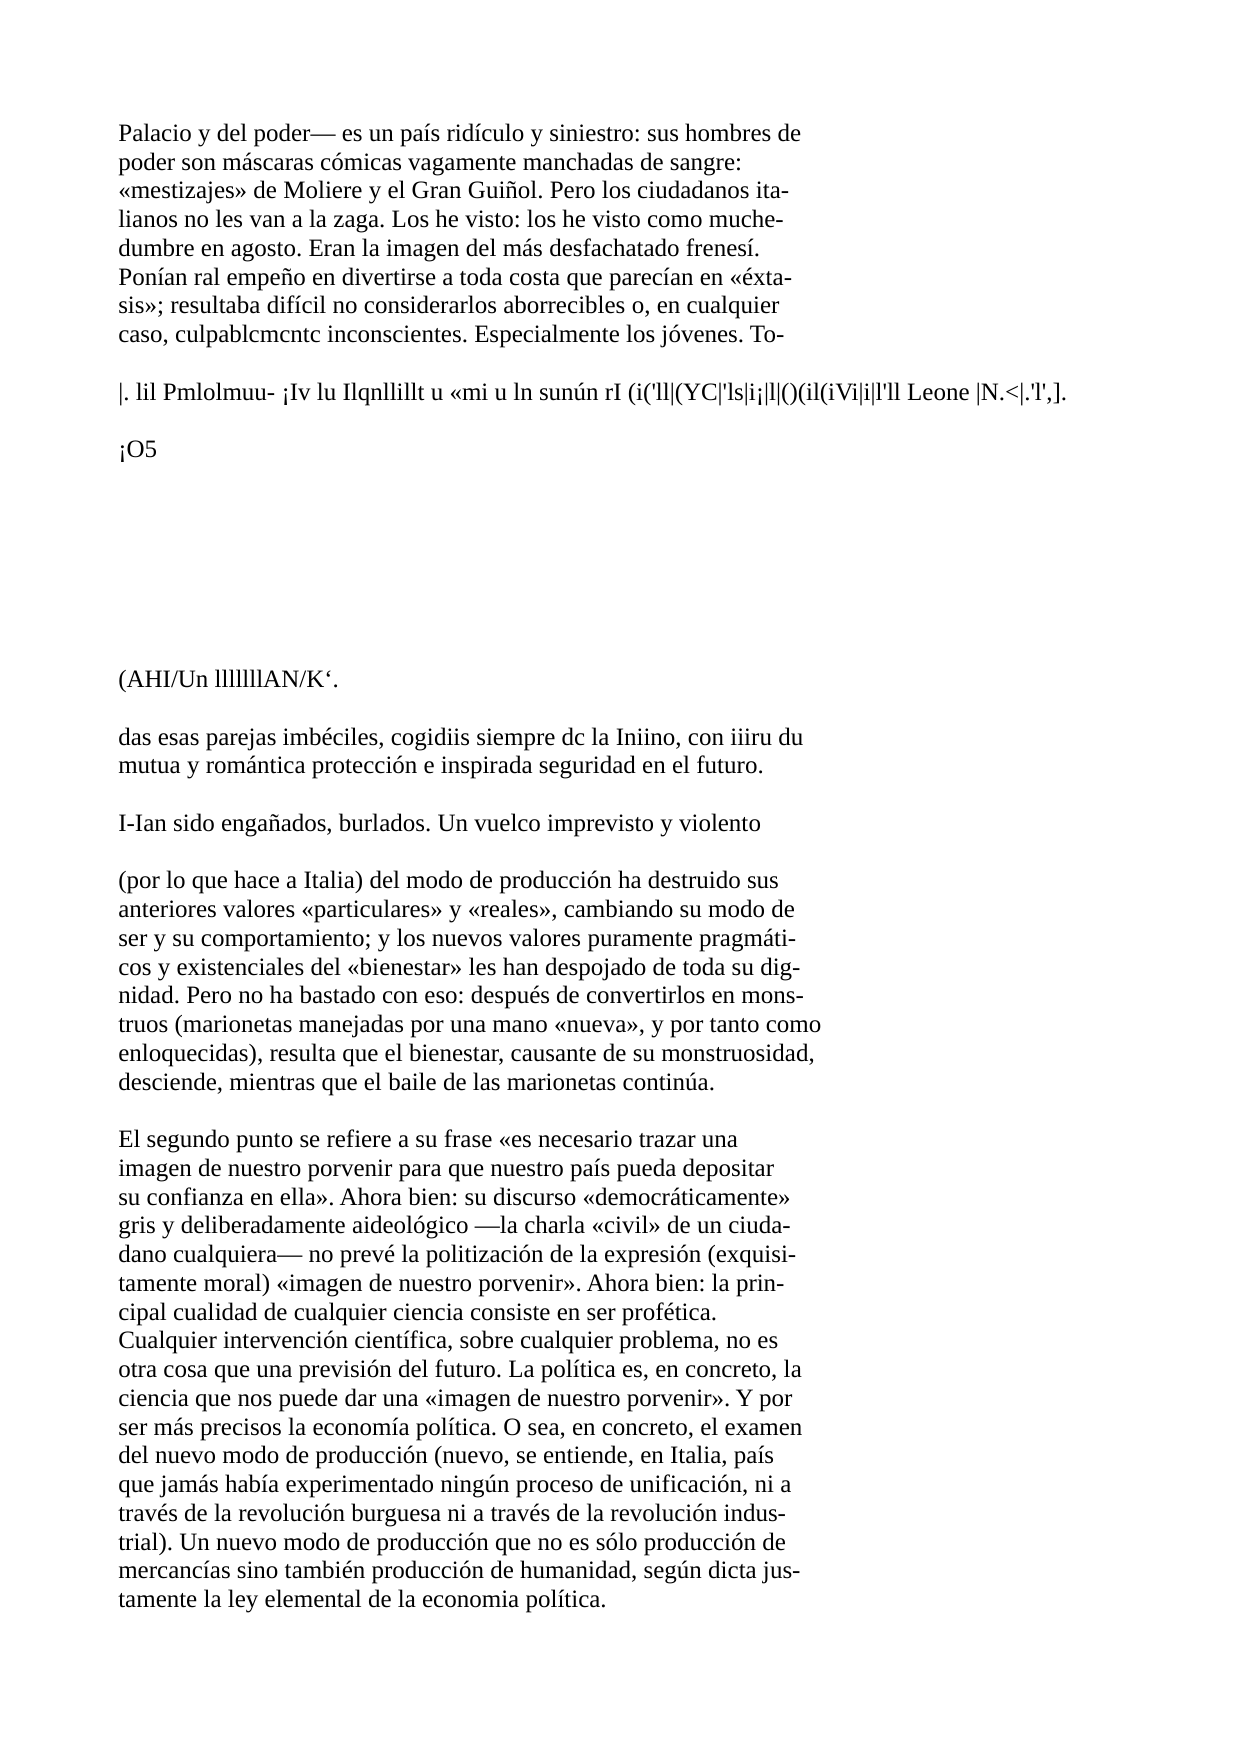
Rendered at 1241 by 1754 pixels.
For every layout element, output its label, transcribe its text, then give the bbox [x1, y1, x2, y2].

text ser y su comportamiento; y los nuevos valores puramente pragmáti- [118, 923, 1122, 952]
text su confianza en ella». Ahora bien: su discurso «democráticamente» [118, 1182, 1122, 1211]
text (AHI/Un lllllllAN/K‘. [118, 664, 1122, 693]
text I-Ian sido engañados, burlados. Un vuelco imprevisto y violento [118, 808, 1122, 837]
text mutua y romántica protección e inspirada seguridad en el futuro. [118, 751, 1122, 779]
text mercancías sino también producción de humanidad, según dicta jus- [118, 1556, 1122, 1584]
text (por lo que hace a Italia) del modo de producción ha destruido sus [118, 866, 1122, 894]
text El segundo punto se refiere a su frase «es necesario trazar una [118, 1124, 1122, 1153]
text dano cualquiera— no prevé la politización de la expresión (exquisi- [118, 1239, 1122, 1268]
text desciende, mientras que el baile de las marionetas continúa. [118, 1067, 1122, 1096]
text caso, culpablcmcntc inconscientes. Especialmente los jóvenes. To- [118, 319, 1122, 348]
text «mestizajes» de Moliere y el Gran Guiñol. Pero los ciudadanos ita- [118, 176, 1122, 204]
text ser más precisos la economía política. O sea, en concreto, el examen [118, 1412, 1122, 1441]
text gris y deliberadamente aideológico —la charla «civil» de un ciuda- [118, 1211, 1122, 1239]
text lianos no les van a la zaga. Los he visto: los he visto como muche- [118, 204, 1122, 233]
text Ponían ral empeño en divertirse a toda costa que parecían en «éxta- [118, 262, 1122, 291]
text cipal cualidad de cualquier ciencia consiste en ser profética. [118, 1297, 1122, 1326]
text cos y existenciales del «bienestar» les han despojado de toda su dig- [118, 952, 1122, 981]
text imagen de nuestro porvenir para que nuestro país pueda depositar [118, 1153, 1122, 1182]
text sis»; resultaba difícil no considerarlos aborrecibles o, en cualquier [118, 291, 1122, 319]
text Cualquier intervención científica, sobre cualquier problema, no es [118, 1326, 1122, 1354]
text nidad. Pero no ha bastado con eso: después de convertirlos en mons- [118, 981, 1122, 1009]
text ¡O5 [118, 434, 1122, 463]
text través de la revolución burguesa ni a través de la revolución indus- [118, 1498, 1122, 1527]
text truos (marionetas manejadas por una mano «nueva», y por tanto como [118, 1009, 1122, 1038]
text trial). Un nuevo modo de producción que no es sólo producción de [118, 1527, 1122, 1556]
text anteriores valores «particulares» y «reales», cambiando su modo de [118, 894, 1122, 923]
text poder son máscaras cómicas vagamente manchadas de sangre: [118, 147, 1122, 176]
text dumbre en agosto. Eran la imagen del más desfachatado frenesí. [118, 233, 1122, 262]
text otra cosa que una previsión del futuro. La política es, en concreto, la [118, 1354, 1122, 1383]
text del nuevo modo de producción (nuevo, se entiende, en Italia, país [118, 1441, 1122, 1469]
text ciencia que nos puede dar una «imagen de nuestro porvenir». Y por [118, 1383, 1122, 1412]
text tamente moral) «imagen de nuestro porvenir». Ahora bien: la prin- [118, 1268, 1122, 1297]
text |. lil Pmlolmuu- ¡Iv lu Ilqnllillt u «mi u ln sunún rI (i('ll|(YC|'ls|i¡|l|()(il(iVi|i|l'll Leone |N.<|.'l',]. [118, 377, 1122, 406]
text Palacio y del poder— es un país ridículo y siniestro: sus hombres de [118, 118, 1122, 147]
text enloquecidas), resulta que el bienestar, causante de su monstruosidad, [118, 1038, 1122, 1067]
text tamente la ley elemental de la economia política. [118, 1584, 1122, 1613]
text das esas parejas imbéciles, cogidiis siempre dc la Iniino, con iiiru du [118, 722, 1122, 751]
text que jamás había experimentado ningún proceso de unificación, ni a [118, 1469, 1122, 1498]
